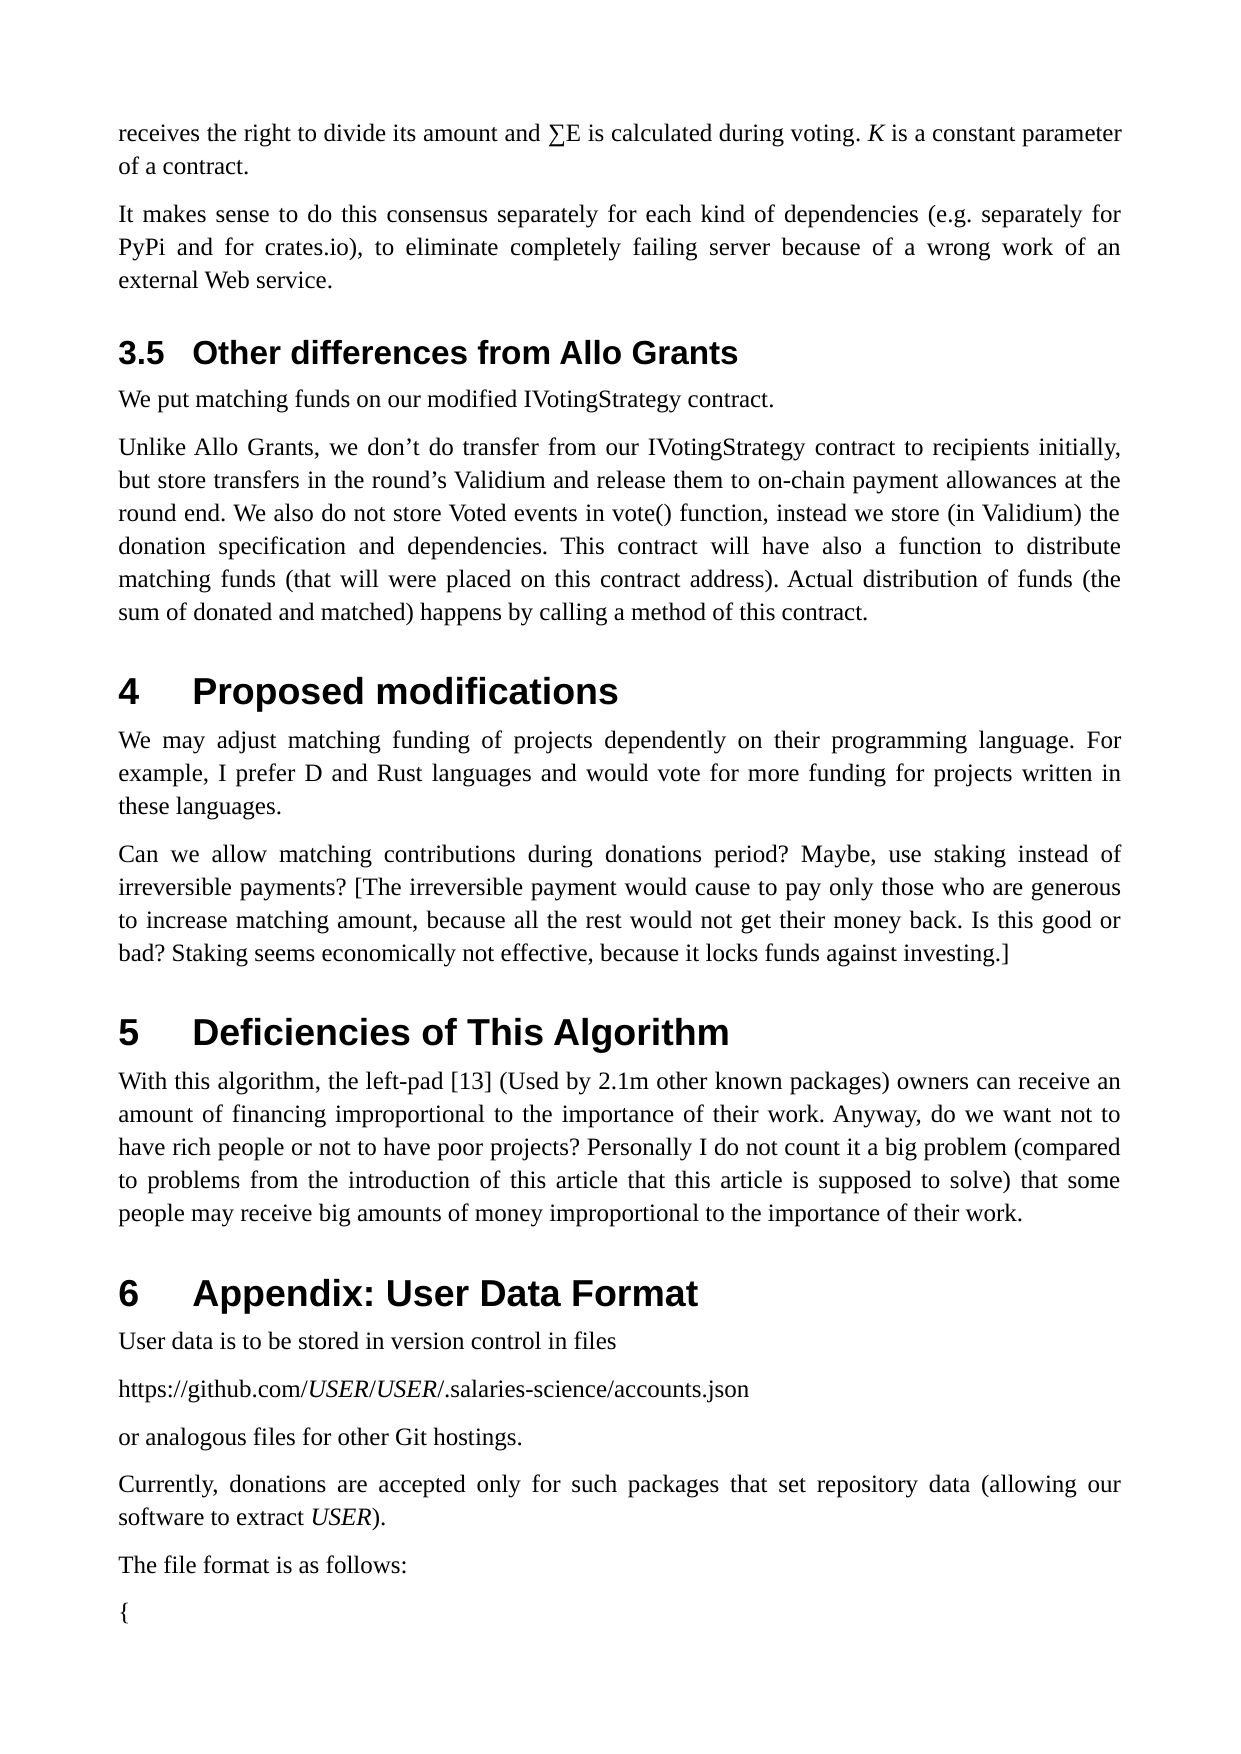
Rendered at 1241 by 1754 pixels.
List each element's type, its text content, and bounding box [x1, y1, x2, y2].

text We put matching funds on our modified IVotingStrategy contract. [118, 384, 1122, 413]
subtitle Appendix: User Data Format [118, 1271, 1122, 1314]
subtitle Deficiencies of This Algorithm [118, 1010, 1122, 1053]
text Can we allow matching contributions during donations period? Maybe, use staking instead of irreversible payments? [The irreversible payment would cause to pay only those who are generous to increase matching amount, because all the rest would not get their money back. Is this good or bad? Staking seems economically not effective, because it locks funds against investing.] [118, 839, 1122, 967]
text User data is to be stored in version control in files [118, 1326, 1122, 1355]
text It makes sense to do this consensus separately for each kind of dependencies (e.g. separately for PyPi and for crates.io), to eliminate completely failing server because of a wrong work of an external Web service. [118, 199, 1122, 293]
text https://github.com/USER/USER/.salaries-science/accounts.json [118, 1374, 1122, 1403]
text We may adjust matching funding of projects dependently on their programming language. For example, I prefer D and Rust languages and would vote for more funding for projects written in these languages. [118, 725, 1122, 820]
text The file format is as follows: [118, 1550, 1122, 1578]
text { [118, 1597, 1122, 1626]
text With this algorithm, the left-pad [13] (Used by 2.1m other known packages) owners can receive an amount of financing improportional to the importance of their work. Anyway, do we want not to have rich people or not to have poor projects? Personally I do not count it a big problem (compared to problems from the introduction of this article that this article is supposed to solve) that some people may receive big amounts of money improportional to the importance of their work. [118, 1066, 1122, 1227]
text or analogous files for other Git hostings. [118, 1422, 1122, 1450]
text Currently, donations are accepted only for such packages that set repository data (allowing our software to extract USER). [118, 1469, 1122, 1531]
subtitle Proposed modifications [118, 669, 1122, 713]
text receives the right to divide its amount and ∑E is calculated during voting. K is a constant parameter of a contract. [118, 118, 1122, 180]
text Unlike Allo Grants, we don’t do transfer from our IVotingStrategy contract to recipients initially, but store transfers in the round’s Validium and release them to on-chain payment allowances at the round end. We also do not store Voted events in vote() function, instead we store (in Validium) the donation specification and dependencies. This contract will have also a function to distribute matching funds (that will were placed on this contract address). Actual distribution of funds (the sum of donated and matched) happens by calling a method of this contract. [118, 432, 1122, 626]
subtitle Other differences from Allo Grants [118, 333, 1122, 372]
